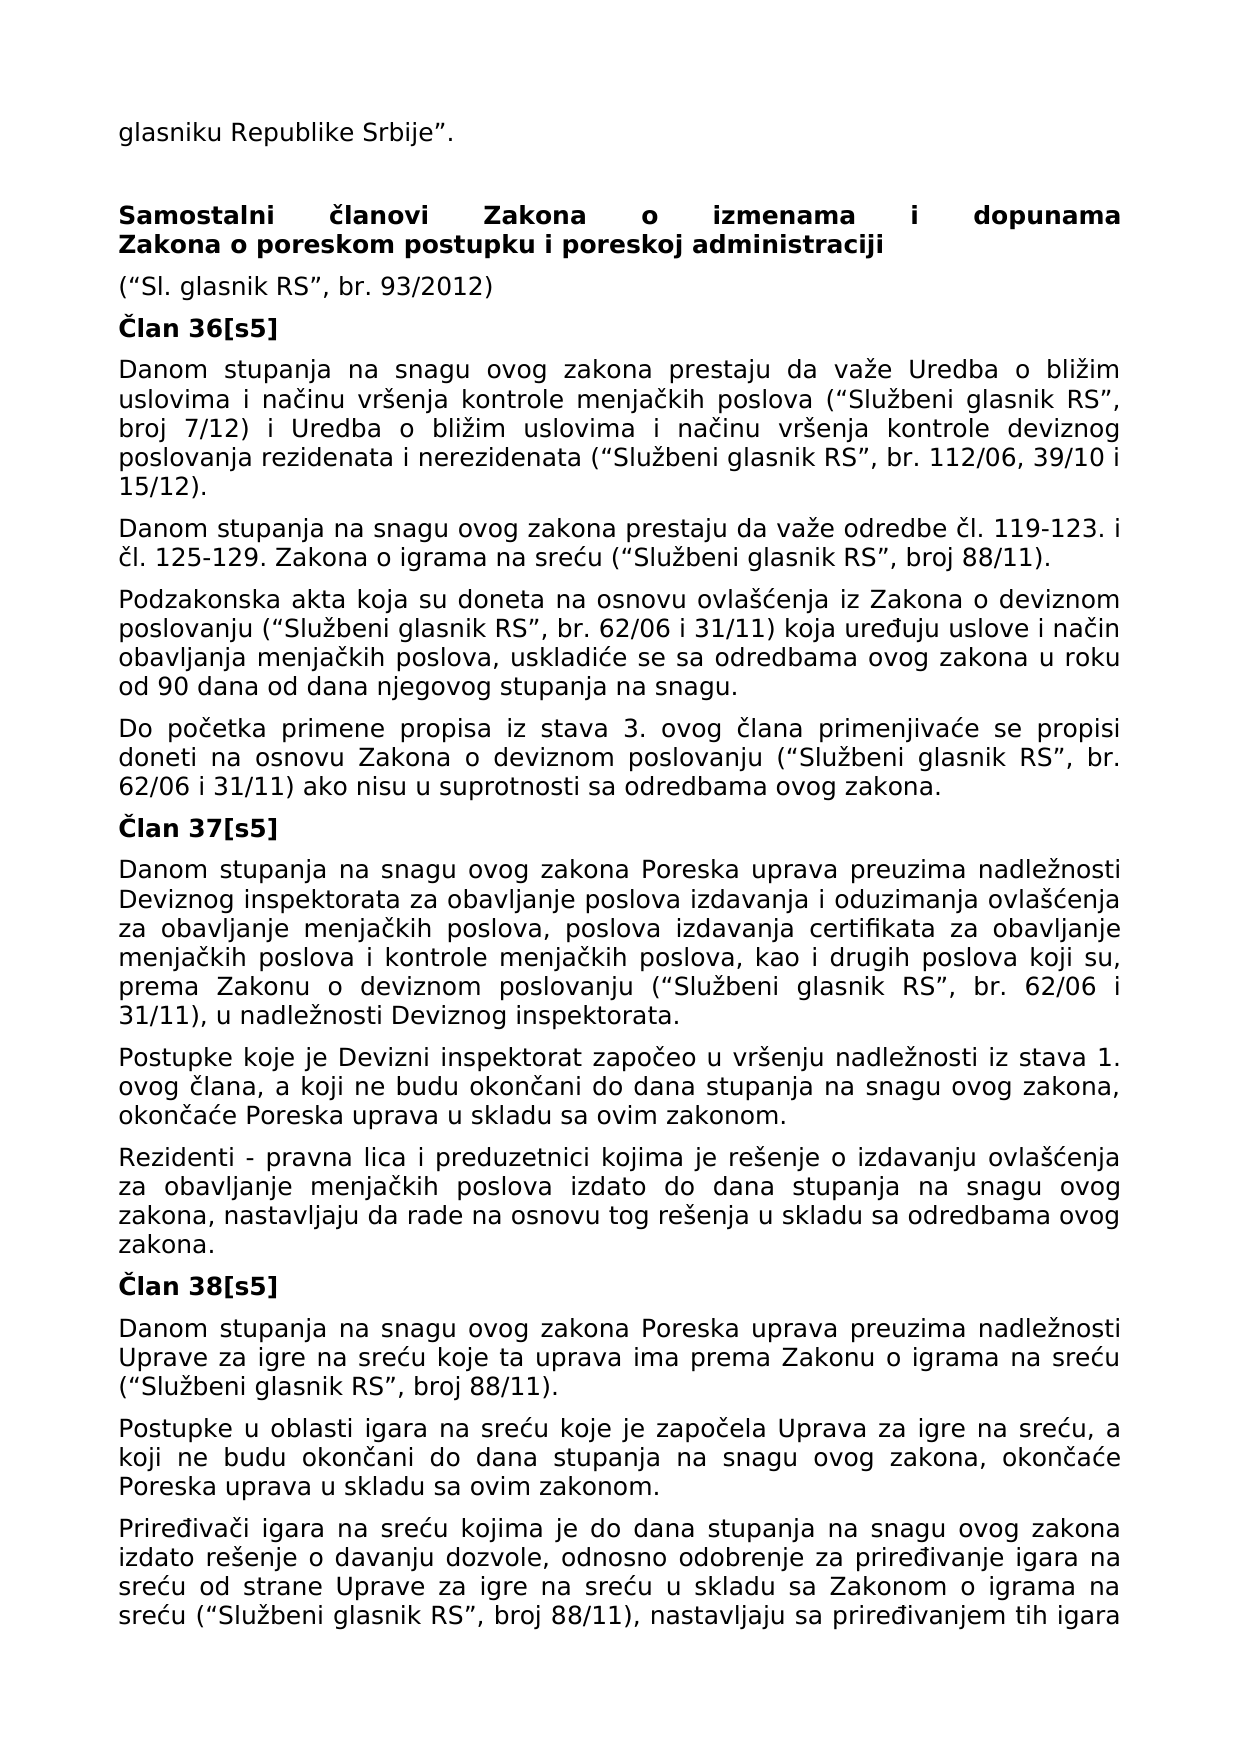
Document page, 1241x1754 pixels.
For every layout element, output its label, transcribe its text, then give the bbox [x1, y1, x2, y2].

text Danom stupanja na snagu ovog zakona Poreska uprava preuzima nadležnosti Deviznog inspektorata za obavljanje poslova izdavanja i oduzimanja ovlašćenja za obavljanje menjačkih poslova, poslova izdavanja certifikata za obavljanje menjačkih poslova i kontrole menjačkih poslova, kao i drugih poslova koji su, prema Zakonu o deviznom poslovanju (“Službeni glasnik RS”, br. 62/06 i 31/11), u nadležnosti Deviznog inspektorata. [118, 856, 1122, 1031]
text Priređivači igara na sreću kojima je do dana stupanja na snagu ovog zakona izdato rešenje o davanju dozvole, odnosno odobrenje za priređivanje igara na sreću od strane Uprave za igre na sreću u skladu sa Zakonom o igrama na sreću (“Službeni glasnik RS”, broj 88/11), nastavljaju sa priređivanjem tih igara [118, 1514, 1122, 1631]
text Danom stupanja na snagu ovog zakona prestaju da važe odredbe čl. 119-123. i čl. 125-129. Zakona o igrama na sreću (“Službeni glasnik RS”, broj 88/11). [118, 514, 1122, 572]
text Postupke koje je Devizni inspektorat započeo u vršenju nadležnosti iz stava 1. ovog člana, a koji ne budu okončani do dana stupanja na snagu ovog zakona, okončaće Poreska uprava u skladu sa ovim zakonom. [118, 1043, 1122, 1131]
text Postupke u oblasti igara na sreću koje je započela Uprava za igre na sreću, a koji ne budu okončani do dana stupanja na snagu ovog zakona, okončaće Poreska uprava u skladu sa ovim zakonom. [118, 1414, 1122, 1501]
text (“Sl. glasnik RS”, br. 93/2012) [118, 272, 1122, 301]
text Rezidenti - pravna lica i preduzetnici kojima je rešenje o izdavanju ovlašćenja za obavljanje menjačkih poslova izdato do dana stupanja na snagu ovog zakona, nastavljaju da rade na osnovu tog rešenja u skladu sa odredbama ovog zakona. [118, 1143, 1122, 1260]
text Danom stupanja na snagu ovog zakona prestaju da važe Uredba o bližim uslovima i načinu vršenja kontrole menjačkih poslova (“Službeni glasnik RS”, broj 7/12) i Uredba o bližim uslovima i načinu vršenja kontrole deviznog poslovanja rezidenata i nerezidenata (“Službeni glasnik RS”, br. 112/06, 39/10 i 15/12). [118, 356, 1122, 501]
text Podzakonska akta koja su doneta na osnovu ovlašćenja iz Zakona o deviznom poslovanju (“Službeni glasnik RS”, br. 62/06 i 31/11) koja uređuju uslove i način obavljanja menjačkih poslova, uskladiće se sa odredbama ovog zakona u roku od 90 dana od dana njegovog stupanja na snagu. [118, 585, 1122, 701]
text glasniku Republike Srbije”. [118, 118, 1122, 147]
text Član 36[s5] [118, 314, 1122, 343]
text Samostalni članovi Zakona o izmenama i dopunama Zakona o poreskom postupku i poreskoj administraciji [118, 201, 1122, 260]
text Član 37[s5] [118, 814, 1122, 843]
text Danom stupanja na snagu ovog zakona Poreska uprava preuzima nadležnosti Uprave za igre na sreću koje ta uprava ima prema Zakonu o igrama na sreću (“Službeni glasnik RS”, broj 88/11). [118, 1314, 1122, 1401]
text Član 38[s5] [118, 1272, 1122, 1301]
text Do početka primene propisa iz stava 3. ovog člana primenjivaće se propisi doneti na osnovu Zakona o deviznom poslovanju (“Službeni glasnik RS”, br. 62/06 i 31/11) ako nisu u suprotnosti sa odredbama ovog zakona. [118, 714, 1122, 801]
